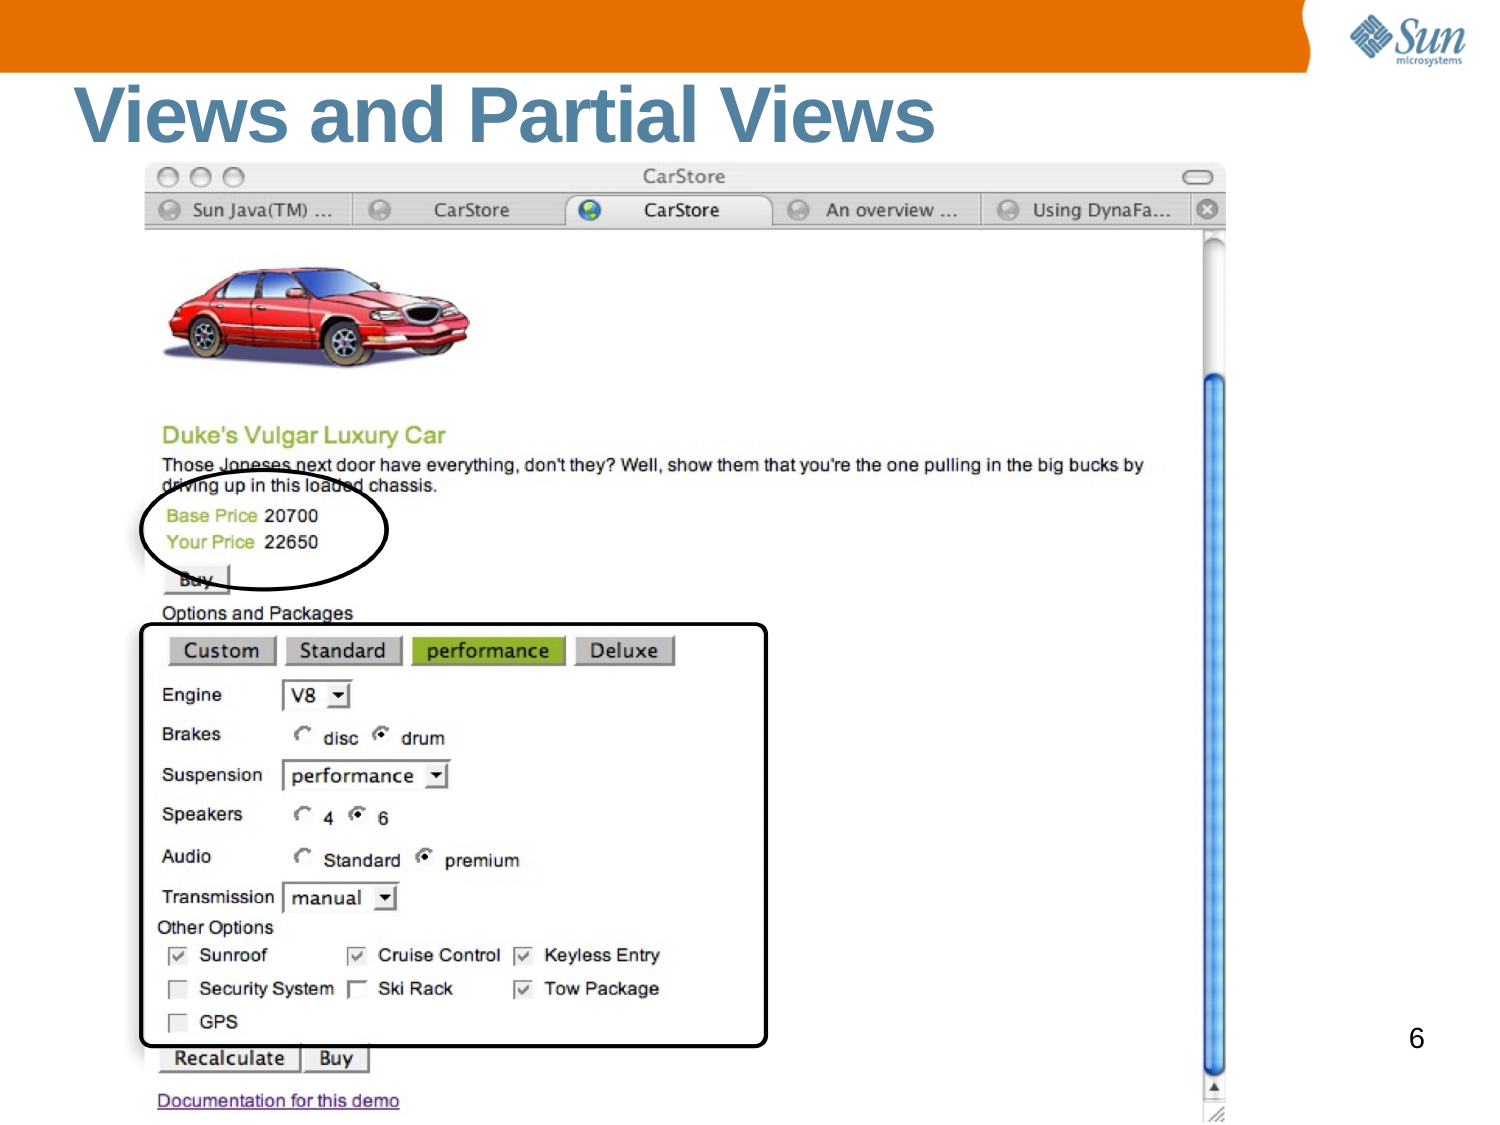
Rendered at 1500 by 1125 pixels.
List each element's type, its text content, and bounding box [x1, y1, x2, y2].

title Views and Partial Views [73, 79, 1436, 184]
picture [116, 159, 1230, 1125]
picture [0, 0, 1500, 75]
